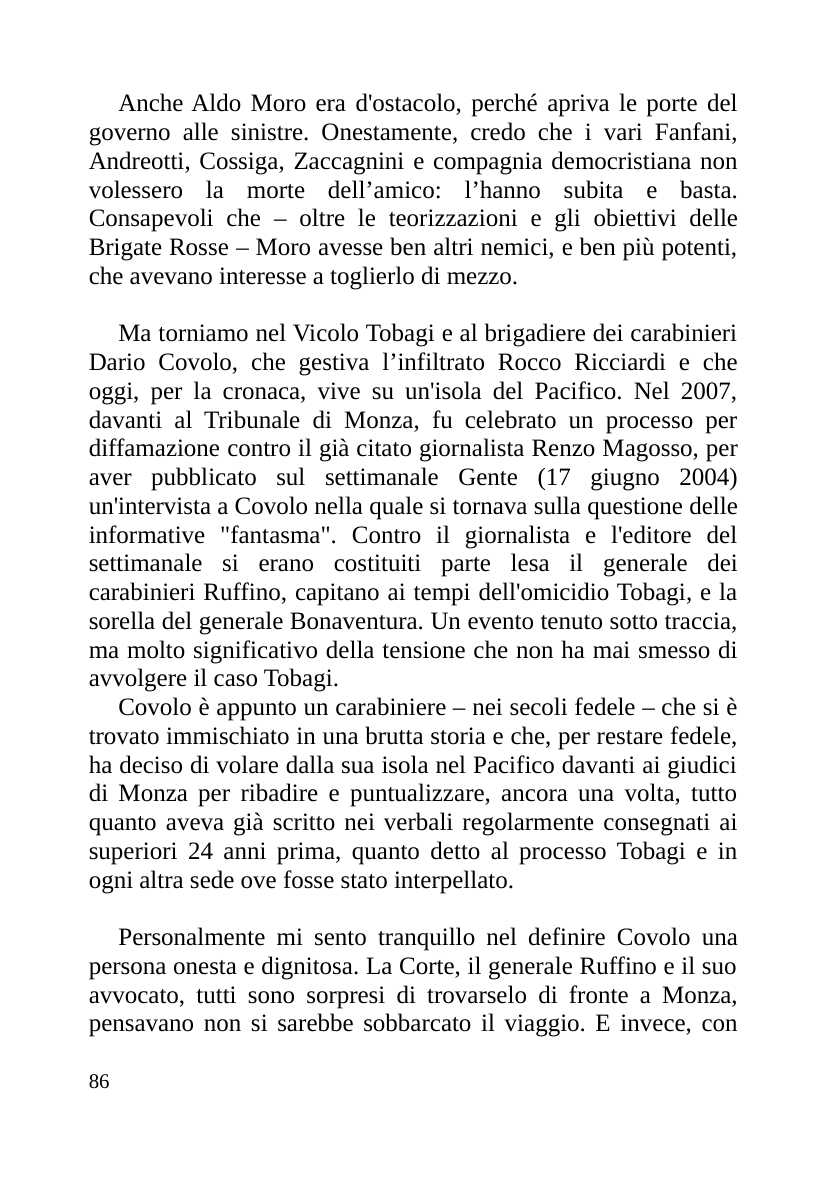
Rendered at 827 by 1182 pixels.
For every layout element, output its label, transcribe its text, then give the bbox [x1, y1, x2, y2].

text Personalmente mi sento tranquillo nel definire Covolo una persona onesta e dignitosa. La Corte, il generale Ruffino e il suo avvocato, tutti sono sorpresi di trovarselo di fronte a Monza, pensavano non si sarebbe sobbarcato il viaggio. E invece, con [88, 922, 738, 1037]
text Covolo è appunto un carabiniere – nei secoli fedele – che si è trovato immischiato in una brutta storia e che, per restare fedele, ha deciso di volare dalla sua isola nel Pacifico davanti ai giudici di Monza per ribadire e puntualizzare, ancora una volta, tutto quanto aveva già scritto nei verbali regolarmente consegnati ai superiori 24 anni prima, quanto detto al processo Tobagi e in ogni altra sede ove fosse stato interpellato. [88, 692, 738, 893]
text Ma torniamo nel Vicolo Tobagi e al brigadiere dei carabinieri Dario Covolo, che gestiva l’infiltrato Rocco Ricciardi e che oggi, per la cronaca, vive su un'isola del Pacifico. Nel 2007, davanti al Tribunale di Monza, fu celebrato un processo per diffamazione contro il già citato giornalista Renzo Magosso, per aver pubblicato sul settimanale Gente (17 giugno 2004) un'intervista a Covolo nella quale si tornava sulla questione delle informative "fantasma". Contro il giornalista e l'editore del settimanale si erano costituiti parte lesa il generale dei carabinieri Ruffino, capitano ai tempi dell'omicidio Tobagi, e la sorella del generale Bonaventura. Un evento tenuto sotto traccia, ma molto significativo della tensione che non ha mai smesso di avvolgere il caso Tobagi. [88, 318, 738, 692]
text Anche Aldo Moro era d'ostacolo, perché apriva le porte del governo alle sinistre. Onestamente, credo che i vari Fanfani, Andreotti, Cossiga, Zaccagnini e compagnia democristiana non volessero la morte dell’amico: l’hanno subita e basta. Consapevoli che – oltre le teorizzazioni e gli obiettivi delle Brigate Rosse – Moro avesse ben altri nemici, e ben più potenti, che avevano interesse a toglierlo di mezzo. [88, 88, 738, 290]
